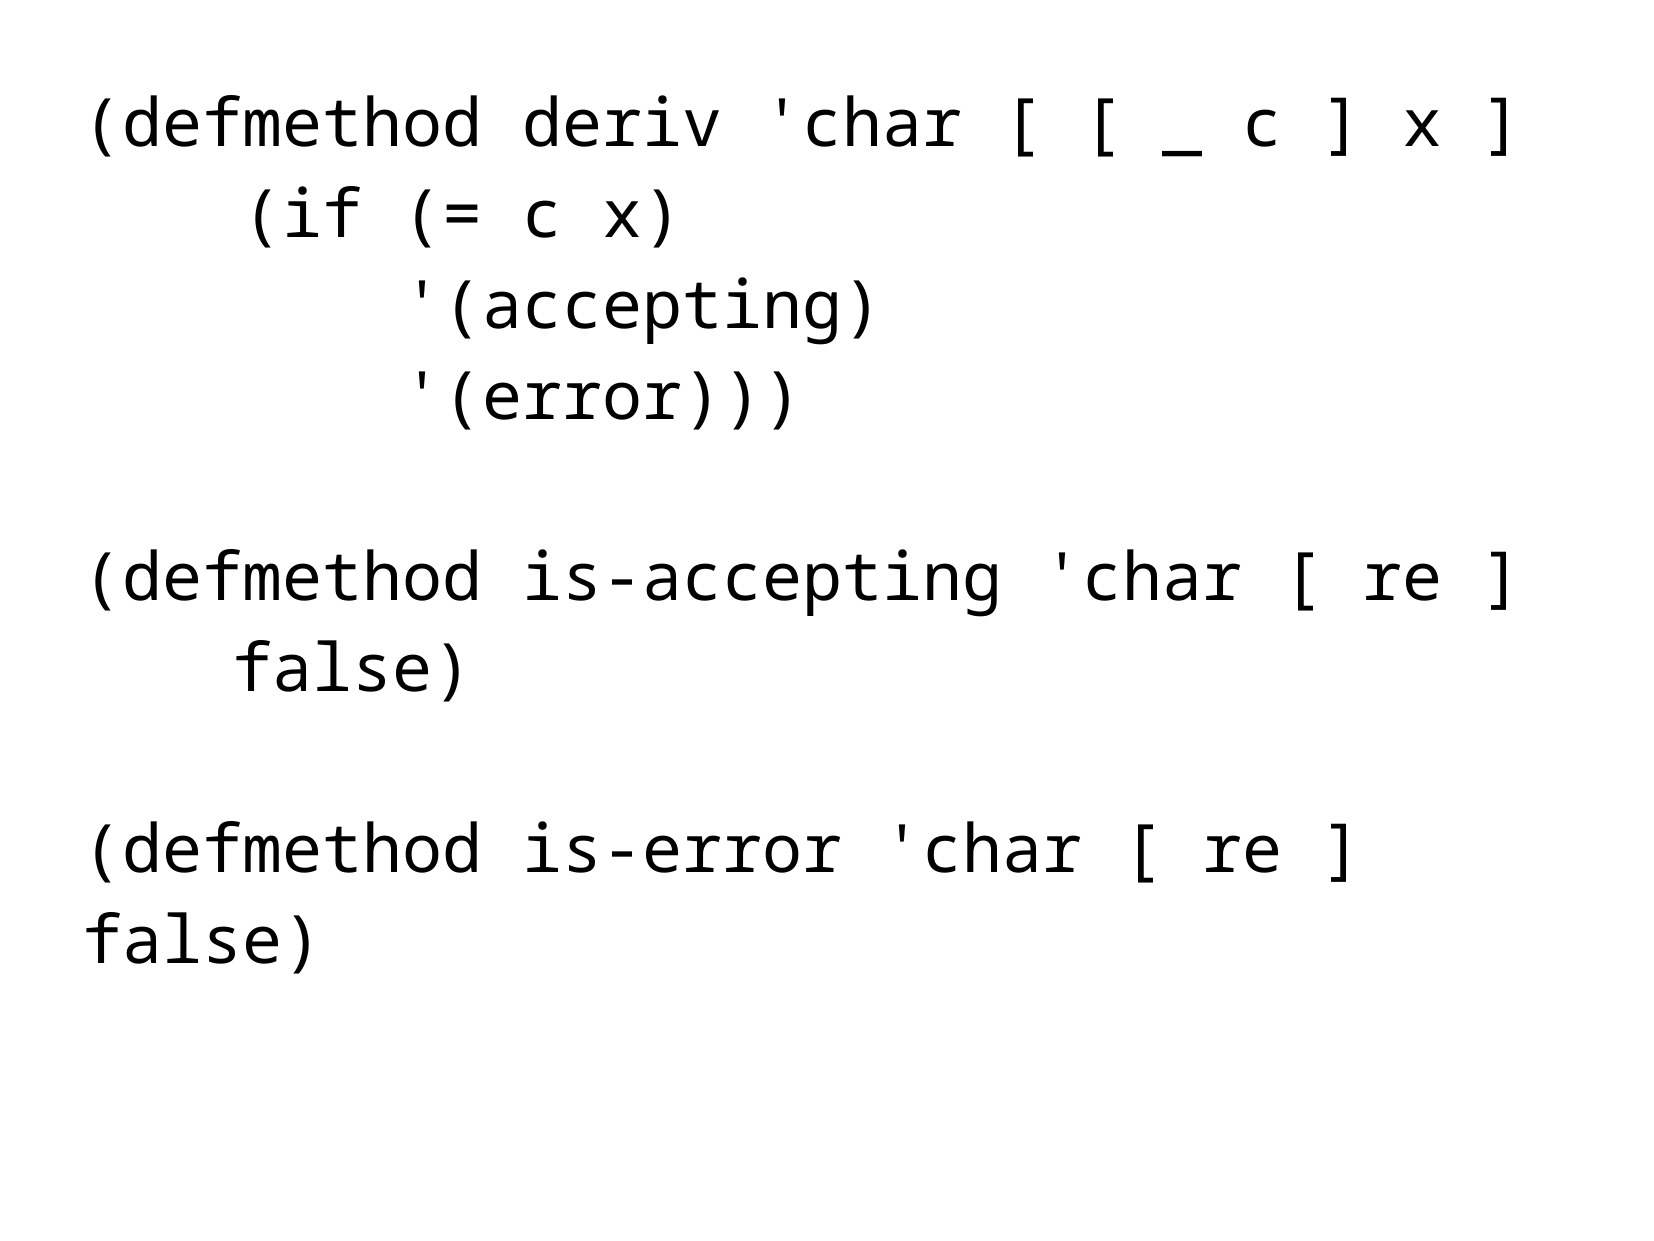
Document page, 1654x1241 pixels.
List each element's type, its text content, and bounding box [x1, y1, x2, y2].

subtitle (defmethod deriv 'char [ [ _ c ] x ] (if (= c x) '(accepting) '(error))) (defmethod is-accepting 'char [ re ] false) (defmethod is-error 'char [ re ] false) [82, 49, 1571, 1010]
